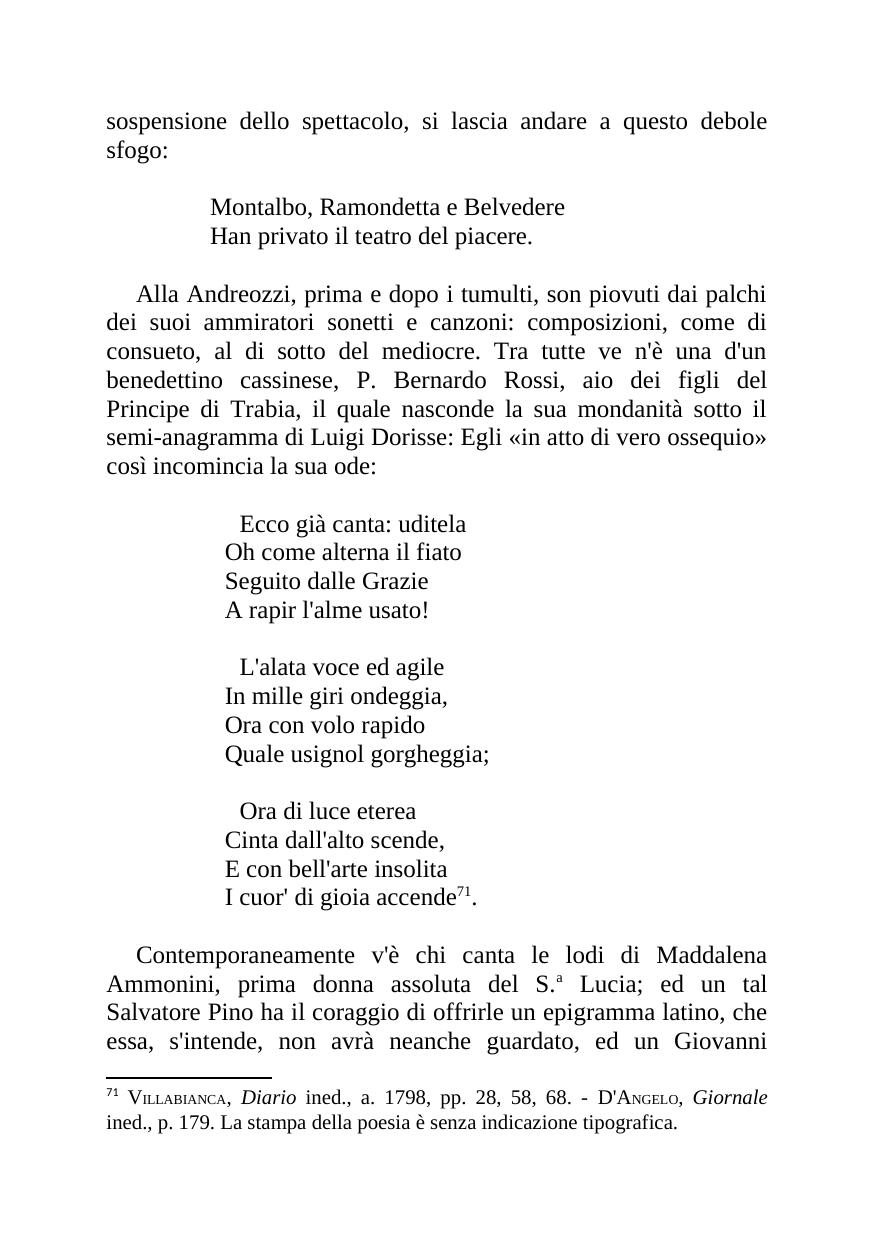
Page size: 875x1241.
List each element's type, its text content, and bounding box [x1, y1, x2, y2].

text Oh come alterna il fiato [195, 537, 768, 566]
text Montalbo, Ramondetta e Belvedere [180, 192, 768, 221]
text Ora con volo rapido [195, 710, 768, 739]
text Alla Andreozzi, prima e dopo i tumulti, son piovuti dai palchi dei suoi ammiratori sonetti e canzoni: composizioni, come di consueto, al di sotto del mediocre. Tra tutte ve n'è una d'un benedettino cassinese, P. Bernardo Rossi, aio dei figli del Principe di Trabia, il quale nasconde la sua mondanità sotto il semi-anagramma di Luigi Dorisse: Egli «in atto di vero ossequio» così incomincia la sua ode: [106, 279, 768, 480]
text A rapir l'alme usato! [195, 595, 768, 624]
text Ecco già canta: uditela [210, 509, 768, 537]
text Contemporaneamente v'è chi canta le lodi di Maddalena Ammonini, prima donna assoluta del S.a Lucia; ed un tal Salvatore Pino ha il coraggio di offrirle un epigramma latino, che essa, s'intende, non avrà neanche guardato, ed un Giovanni [106, 940, 768, 1055]
text I cuor' di gioia accende. [195, 882, 768, 911]
text Cinta dall'alto scende, [195, 825, 768, 854]
text Seguito dalle Grazie [195, 566, 768, 595]
text In mille giri ondeggia, [195, 681, 768, 710]
text L'alata voce ed agile [210, 652, 768, 681]
text sospensione dello spettacolo, si lascia andare a questo debole sfogo: [106, 106, 768, 164]
text Han privato il teatro del piacere. [180, 221, 768, 250]
text Quale usignol gorgheggia; [195, 739, 768, 767]
text Villabianca, Diario ined., a. 1798, pp. 28, 58, 68. - D'Angelo, Giornale ined., p. 179. La stampa della poesia è senza indicazione tipografica. [106, 1084, 768, 1134]
text Ora di luce eterea [210, 796, 768, 825]
text E con bell'arte insolita [195, 854, 768, 882]
